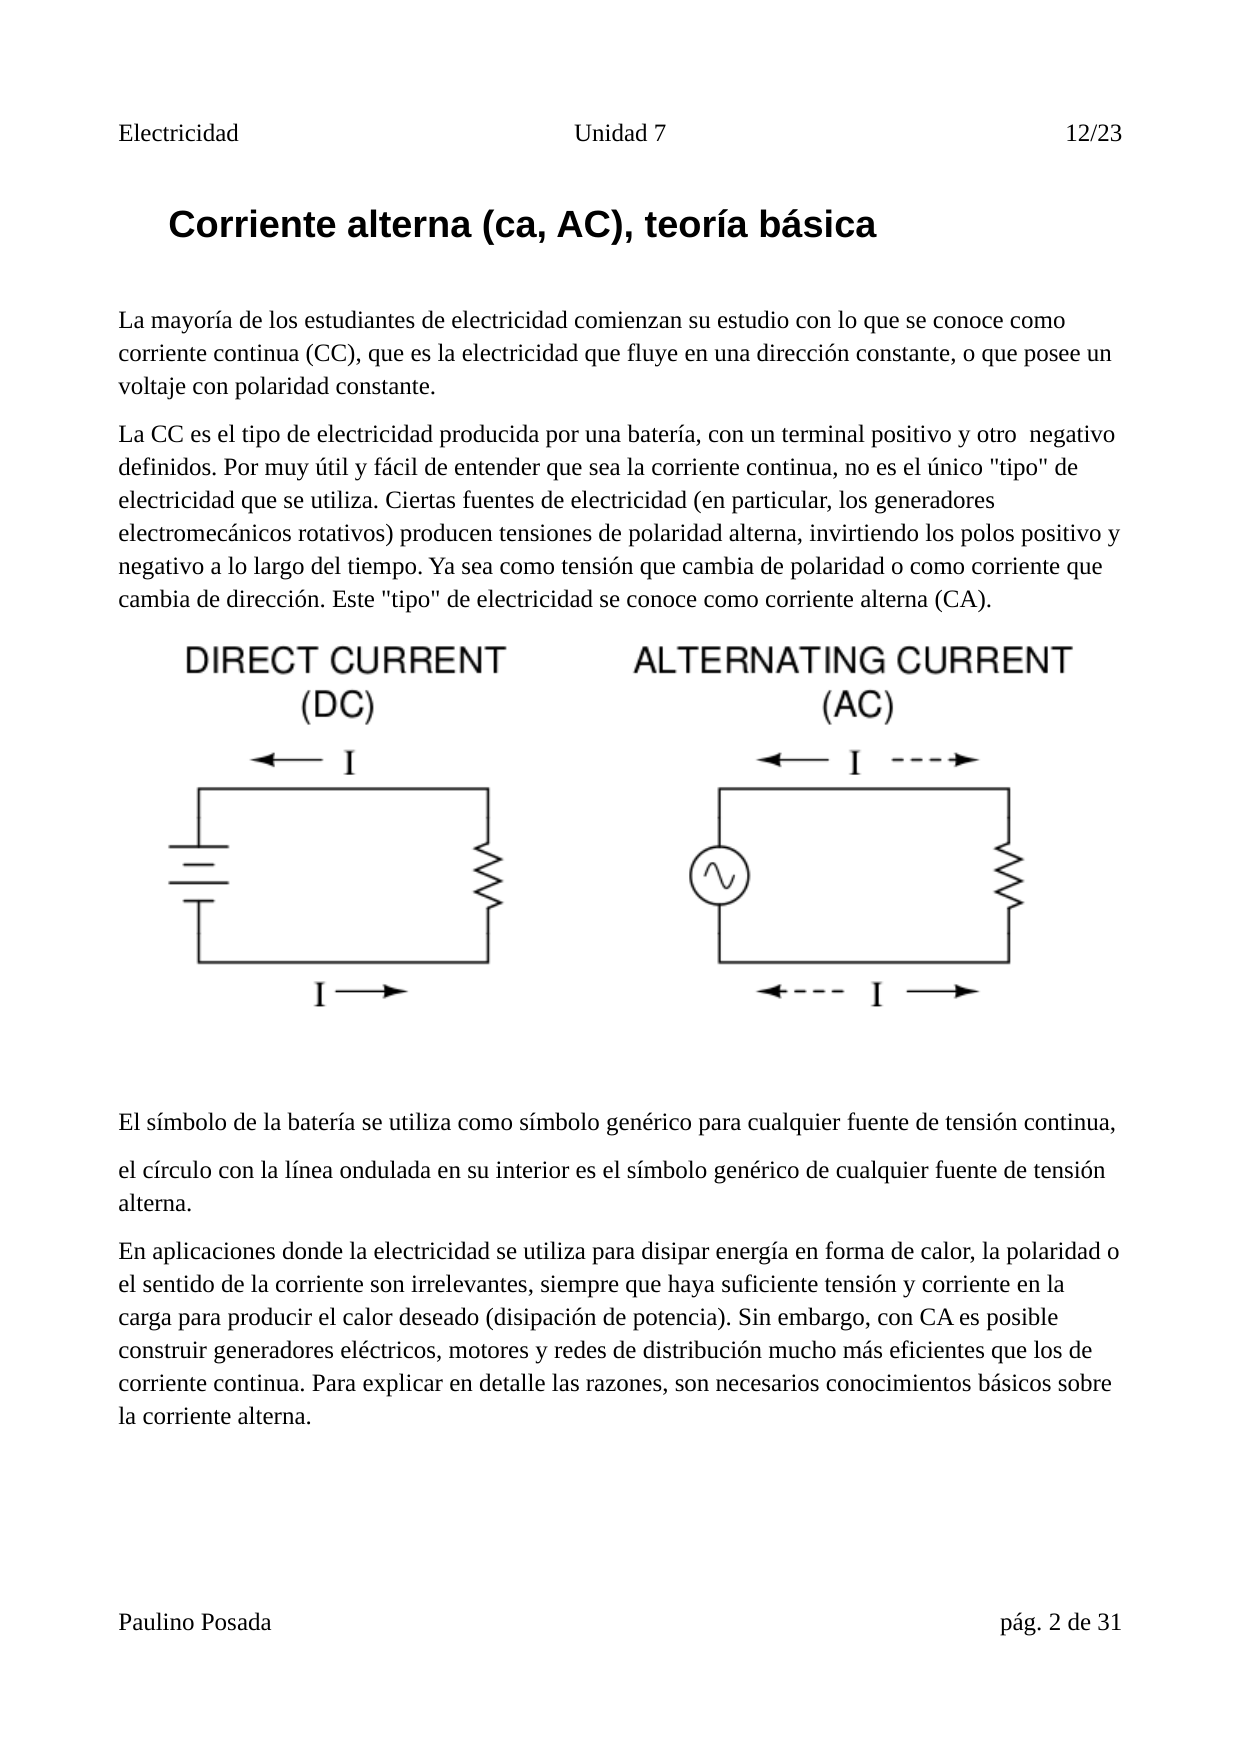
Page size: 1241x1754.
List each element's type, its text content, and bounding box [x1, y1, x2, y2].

picture [156, 631, 1084, 1016]
text En aplicaciones donde la electricidad se utiliza para disipar energía en forma de calor, la polaridad o el sentido de la corriente son irrelevantes, siempre que haya suficiente tensión y corriente en la carga para producir el calor deseado (disipación de potencia). Sin embargo, con CA es posible construir generadores eléctricos, motores y redes de distribución mucho más eficientes que los de corriente continua. Para explicar en detalle las razones, son necesarios conocimientos básicos sobre la corriente alterna. [118, 1236, 1122, 1429]
subtitle Corriente alterna (ca, AC), teoría básica [118, 201, 1122, 245]
text El símbolo de la batería se utiliza como símbolo genérico para cualquier fuente de tensión continua, [118, 1107, 1122, 1136]
text La mayoría de los estudiantes de electricidad comienzan su estudio con lo que se conoce como corriente continua (CC), que es la electricidad que fluye en una dirección constante, o que posee un voltaje con polaridad constante. [118, 305, 1122, 400]
text el círculo con la línea ondulada en su interior es el símbolo genérico de cualquier fuente de tensión alterna. [118, 1155, 1122, 1217]
text La CC es el tipo de electricidad producida por una batería, con un terminal positivo y otro negativo definidos. Por muy útil y fácil de entender que sea la corriente continua, no es el único "tipo" de electricidad que se utiliza. Ciertas fuentes de electricidad (en particular, los generadores electromecánicos rotativos) producen tensiones de polaridad alterna, invirtiendo los polos positivo y negativo a lo largo del tiempo. Ya sea como tensión que cambia de polaridad o como corriente que cambia de dirección. Este "tipo" de electricidad se conoce como corriente alterna (CA). [118, 419, 1122, 613]
